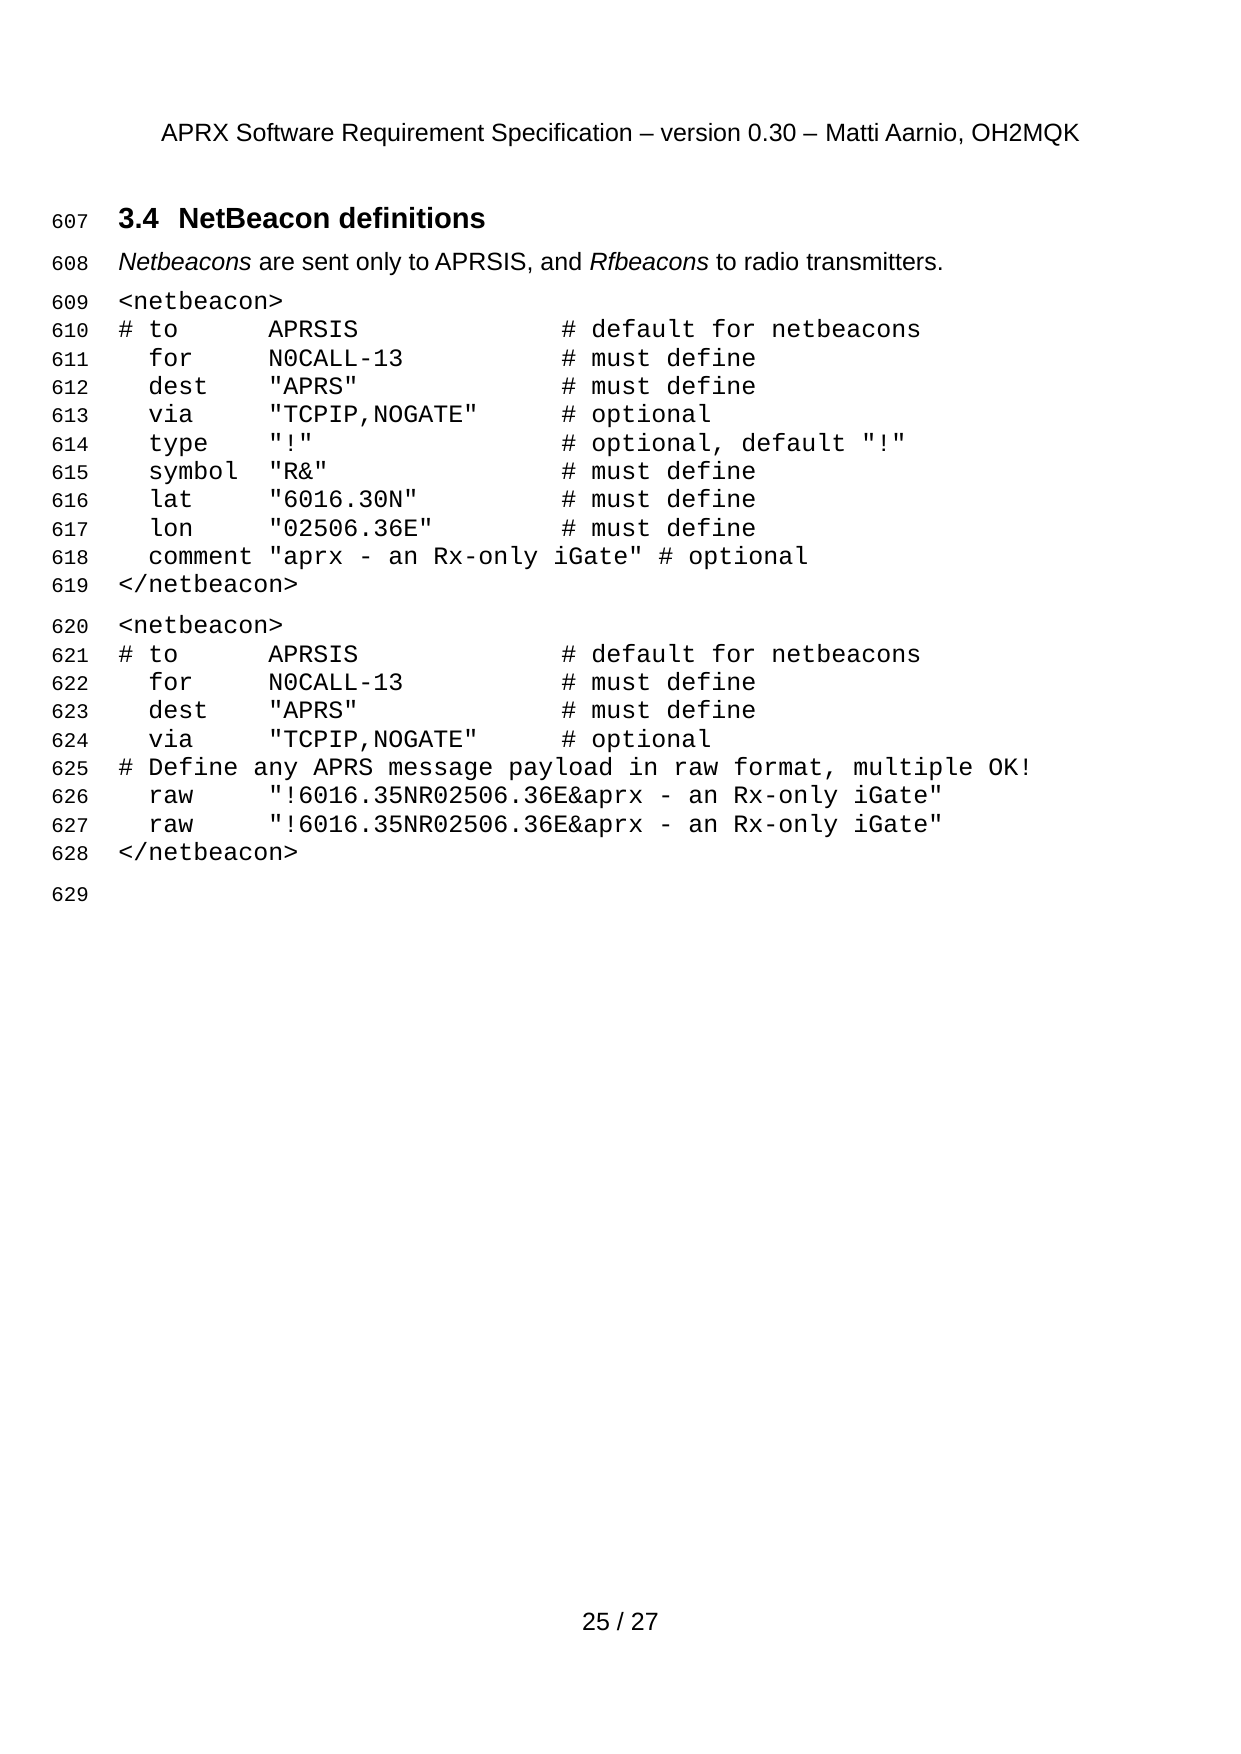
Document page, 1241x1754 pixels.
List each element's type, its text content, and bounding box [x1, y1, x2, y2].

text <netbeacon> # to APRSIS # default for netbeacons for N0CALL-13 # must define dest "APRS" # must define via "TCPIP,NOGATE" # optional type "!" # optional, default "!" symbol "R&" # must define lat "6016.30N" # must define lon "02506.36E" # must define comment "aprx - an Rx-only iGate" # optional </netbeacon> [118, 289, 1122, 600]
text <netbeacon> # to APRSIS # default for netbeacons for N0CALL-13 # must define dest "APRS" # must define via "TCPIP,NOGATE" # optional # Define any APRS message payload in raw format, multiple OK! raw "!6016.35NR02506.36E&aprx - an Rx-only iGate" raw "!6016.35NR02506.36E&aprx - an Rx-only iGate" </netbeacon> [118, 613, 1122, 868]
subtitle NetBeacon definitions [118, 201, 1122, 235]
text Netbeacons are sent only to APRSIS, and Rfbeacons to radio transmitters. [118, 247, 1122, 276]
